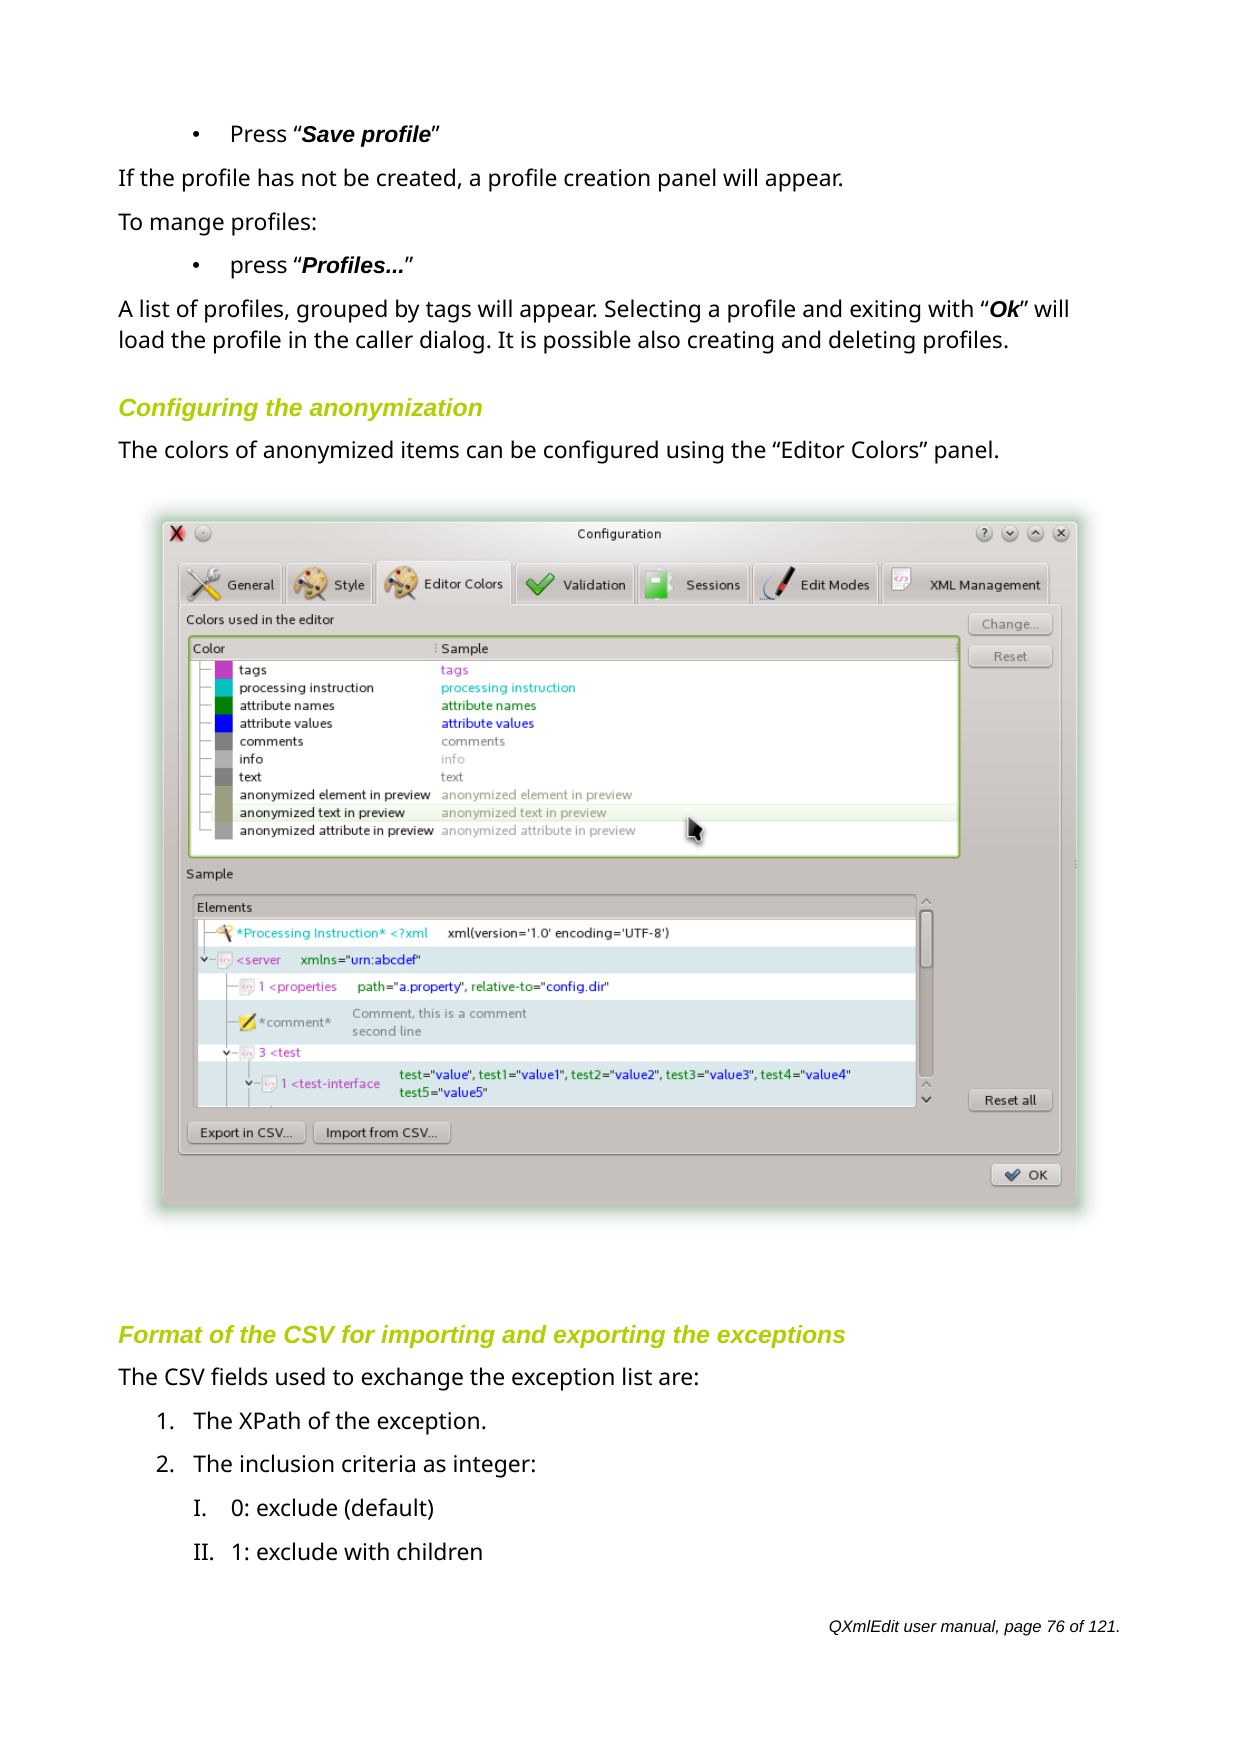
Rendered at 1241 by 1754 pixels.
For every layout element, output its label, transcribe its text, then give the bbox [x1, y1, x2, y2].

text To mange profiles: [118, 206, 1122, 237]
text A list of profiles, grouped by tags will appear. Selecting a profile and exiting with “Ok” will load the profile in the caller dialog. It is possible also creating and deleting profiles. [118, 293, 1122, 356]
subtitle Format of the CSV for importing and exporting the exceptions [118, 1320, 1122, 1348]
text The CSV fields used to exchange the exception list are: [118, 1361, 1122, 1392]
list 0: exclude (default) [193, 1492, 1122, 1523]
list The XPath of the exception. [156, 1404, 1122, 1436]
text The colors of anonymized items can be configured using the “Editor Colors” panel. [118, 434, 1122, 465]
list The inclusion criteria as integer: [156, 1448, 1122, 1479]
subtitle Configuring the anonymization [118, 393, 1122, 422]
picture [118, 477, 1122, 1251]
text If the profile has not be created, a profile creation panel will appear. [118, 162, 1122, 193]
list 1: exclude with children [193, 1536, 1122, 1567]
list press “Profiles...” [192, 249, 1122, 281]
list Press “Save profile” [192, 118, 1122, 149]
